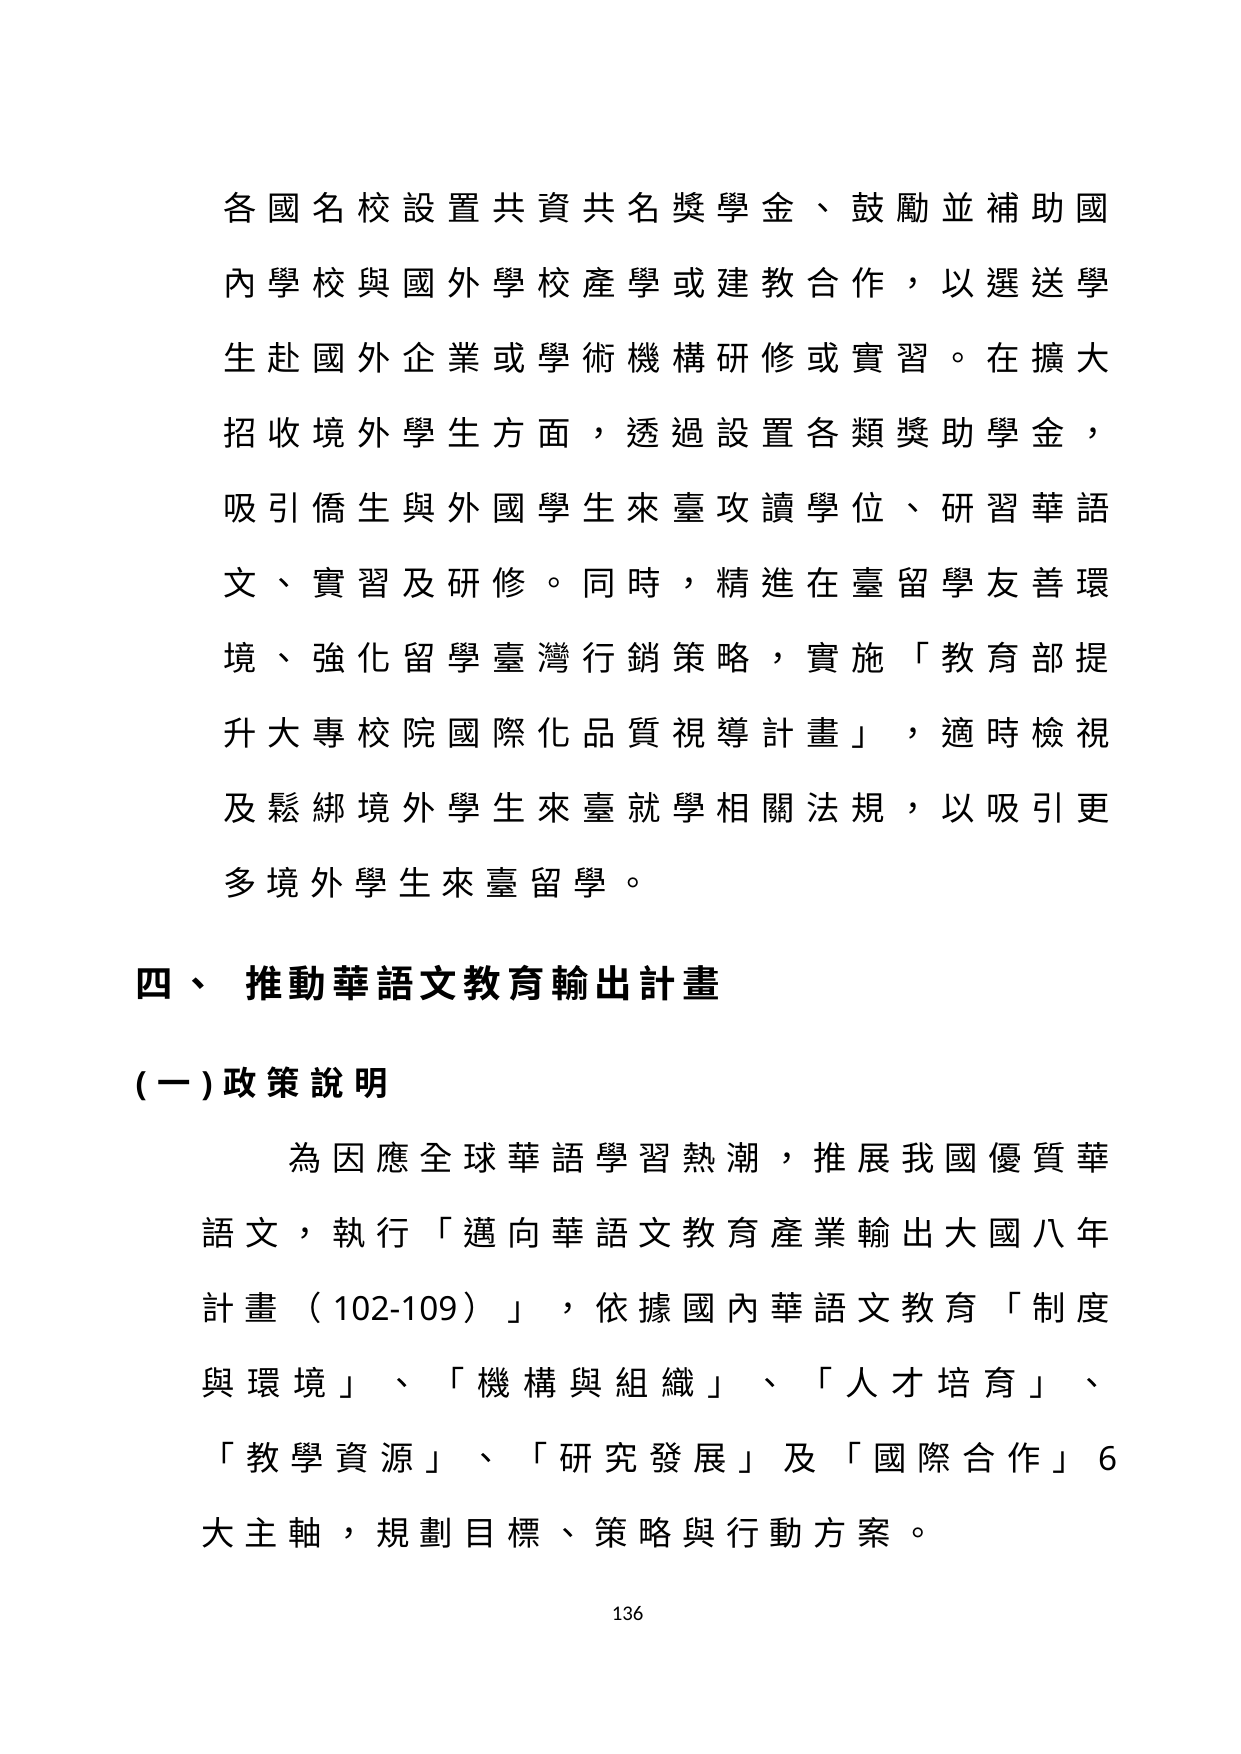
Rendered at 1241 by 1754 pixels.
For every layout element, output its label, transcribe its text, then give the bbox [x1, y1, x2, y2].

list 推動華語文教育輸出計畫 [135, 937, 1120, 1012]
text 各國名校設置共資共名獎學金、鼓勵並補助國內學校與國外學校產學或建教合作，以選送學生赴國外企業或學術機構研修或實習。在擴大招收境外學生方面，透過設置各類獎助學金，吸引僑生與外國學生來臺攻讀學位、研習華語文、實習及研修。同時，精進在臺留學友善環境、強化留學臺灣行銷策略，實施「教育部提升大專校院國際化品質視導計畫」，適時檢視及鬆綁境外學生來臺就學相關法規，以吸引更多境外學生來臺留學。 [209, 162, 1120, 912]
text 為因應全球華語學習熱潮，推展我國優質華語文，執行「邁向華語文教育產業輸出大國八年計畫（102-109）」，依據國內華語文教育「制度與環境」、「機構與組織」、「人才培育」、「教學資源」、「研究發展」及「國際合作」6大主軸，規劃目標、策略與行動方案。 [194, 1112, 1120, 1562]
text (一)政策說明 [135, 1037, 1120, 1112]
